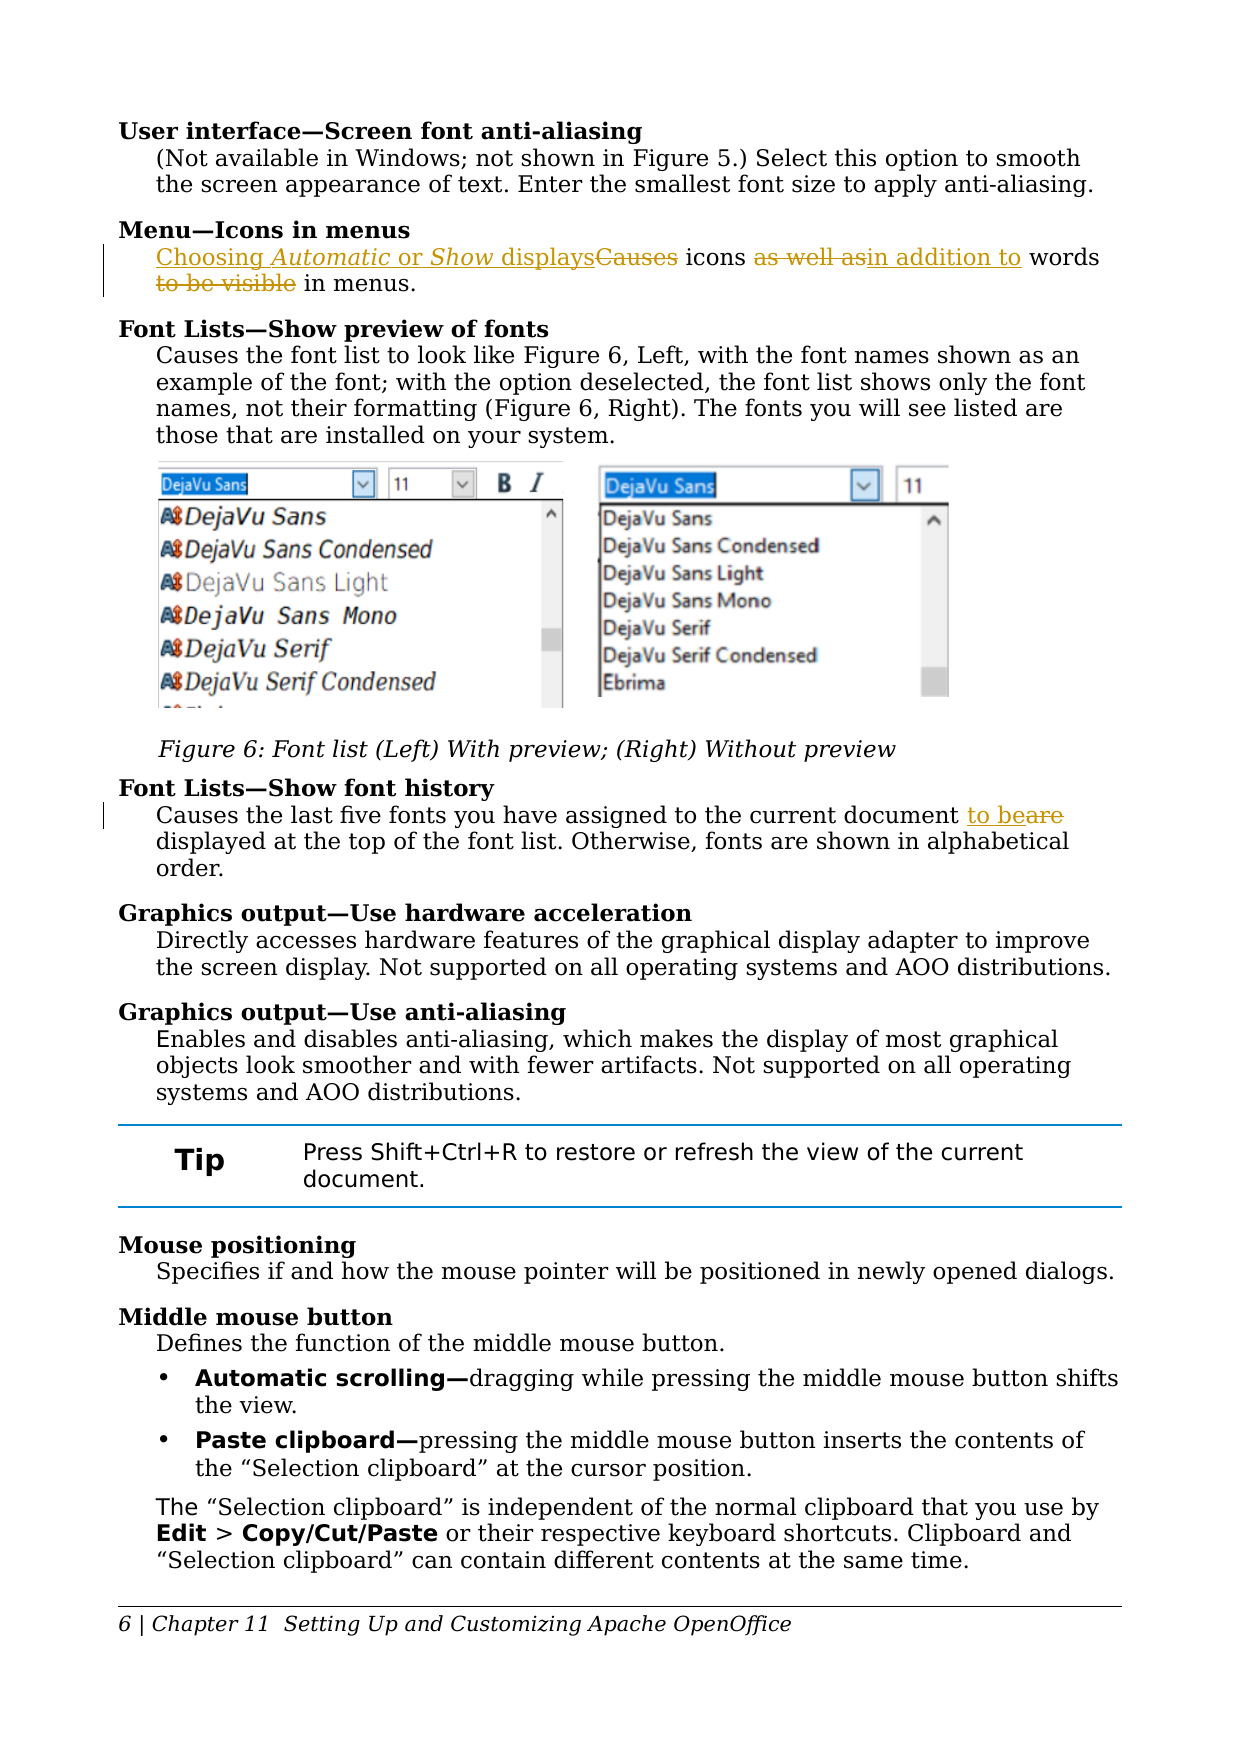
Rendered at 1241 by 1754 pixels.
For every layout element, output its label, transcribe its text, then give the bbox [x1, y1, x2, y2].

text Causes the font list to look like Figure 6, Left, with the font names shown as an example of the font; with the option deselected, the font list shows only the font names, not their formatting (Figure 6, Right). The fonts you will see listed are those that are installed on your system. [156, 342, 1122, 449]
table_header Press Shift+Ctrl+R to restore or refresh the view of the current document. [281, 1126, 1122, 1206]
picture [597, 461, 949, 697]
text Graphics output—Use hardware acceleration [118, 900, 1122, 927]
text Middle mouse button [118, 1303, 1122, 1330]
list Automatic scrolling—dragging while pressing the middle mouse button shifts the view. [156, 1363, 1122, 1419]
text Defines the function of the middle mouse button. [156, 1330, 1122, 1357]
table_header [589, 461, 957, 736]
text Specifies if and how the mouse pointer will be positioned in newly opened dialogs. [156, 1258, 1122, 1285]
text Font Lists—Show preview of fonts [118, 315, 1122, 342]
text (Not available in Windows; not shown in Figure 5.) Select this option to smooth the screen appearance of text. Enter the smallest font size to apply anti-aliasing. [156, 145, 1122, 198]
text The “Selection clipboard” is independent of the normal clipboard that you use by Edit > Copy/Cut/Paste or their respective keyboard shortcuts. Clipboard and “Selection clipboard” can contain different contents at the same time. [156, 1494, 1122, 1574]
text Choosing Automatic or Show displays icons in addition to words in menus. [156, 244, 1122, 297]
text Causes the last five fonts you have assigned to the current document to be displayed at the top of the font list. Otherwise, fonts are shown in alphabetical order. [156, 802, 1122, 882]
table_header [158, 461, 589, 736]
list Paste clipboard—pressing the middle mouse button inserts the contents of the “Selection clipboard” at the cursor position. [156, 1426, 1122, 1481]
text Mouse positioning [118, 1231, 1122, 1258]
table_header Tip [118, 1126, 281, 1206]
picture [158, 461, 564, 708]
text Menu—Icons in menus [118, 217, 1122, 244]
table_cell Figure 6: Font list (Left) With preview; (Right) Without preview [158, 736, 957, 769]
text User interface—Screen font anti-aliasing [118, 118, 1122, 145]
text Graphics output—Use anti-aliasing [118, 999, 1122, 1026]
text Font Lists—Show font history [118, 775, 1122, 802]
text Enables and disables anti-aliasing, which makes the display of most graphical objects look smoother and with fewer artifacts. Not supported on all operating systems and AOO distributions. [156, 1026, 1122, 1106]
text Directly accesses hardware features of the graphical display adapter to improve the screen display. Not supported on all operating systems and AOO distributions. [156, 927, 1122, 981]
